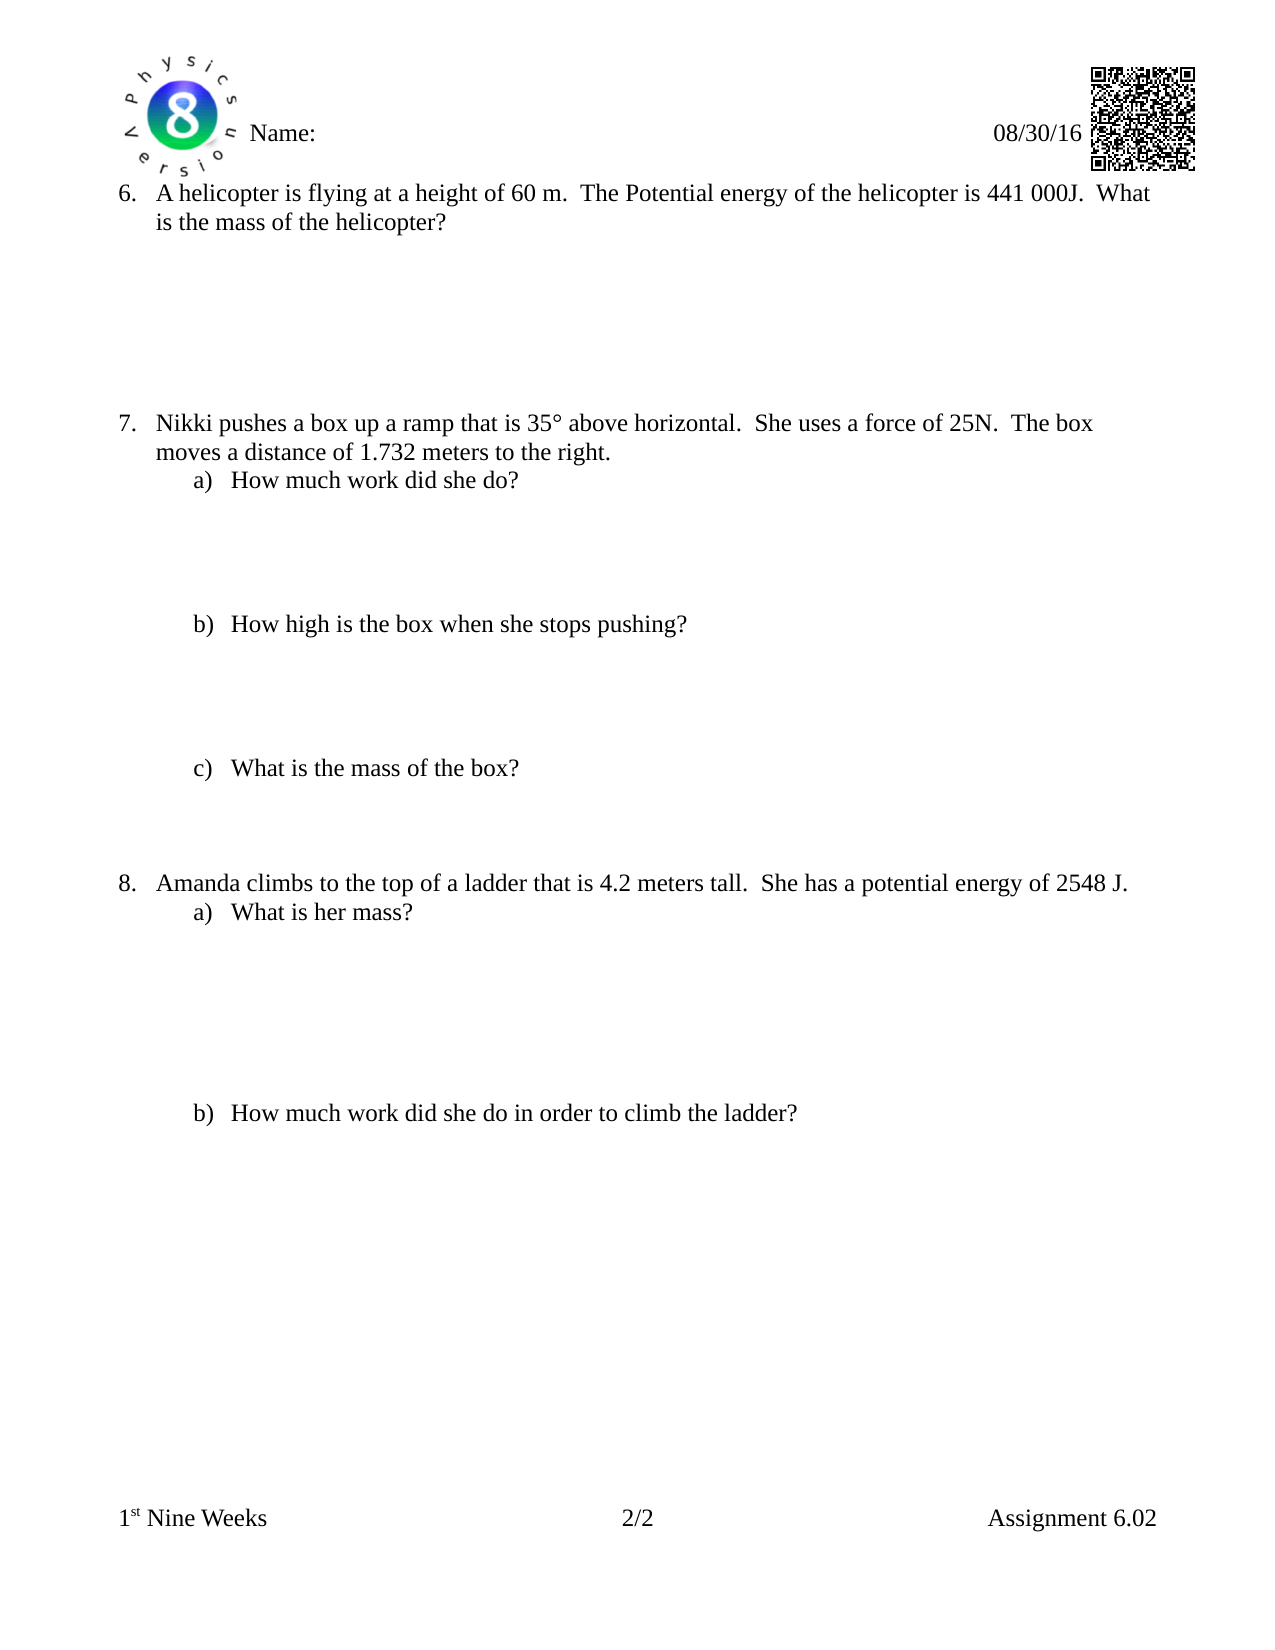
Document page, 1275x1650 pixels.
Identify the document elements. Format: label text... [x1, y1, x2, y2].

list Nikki pushes a box up a ramp that is 35° above horizontal. She uses a force of 25N. The box moves a distance of 1.732 meters to the right. [118, 408, 1157, 466]
list How much work did she do? [193, 466, 1157, 494]
list A helicopter is flying at a height of 60 m. The Potential energy of the helicopter is 441 000J. What is the mass of the helicopter? [118, 176, 1157, 236]
picture [124, 56, 237, 177]
list Amanda climbs to the top of a ladder that is 4.2 meters tall. She has a potential energy of 2548 J. [118, 868, 1157, 897]
list What is the mass of the box? [193, 753, 1157, 782]
picture [1082, 58, 1203, 179]
list How much work did she do in order to climb the ladder? [193, 1098, 1157, 1127]
list What is her mass? [193, 897, 1157, 926]
list How high is the box when she stops pushing? [193, 609, 1157, 638]
